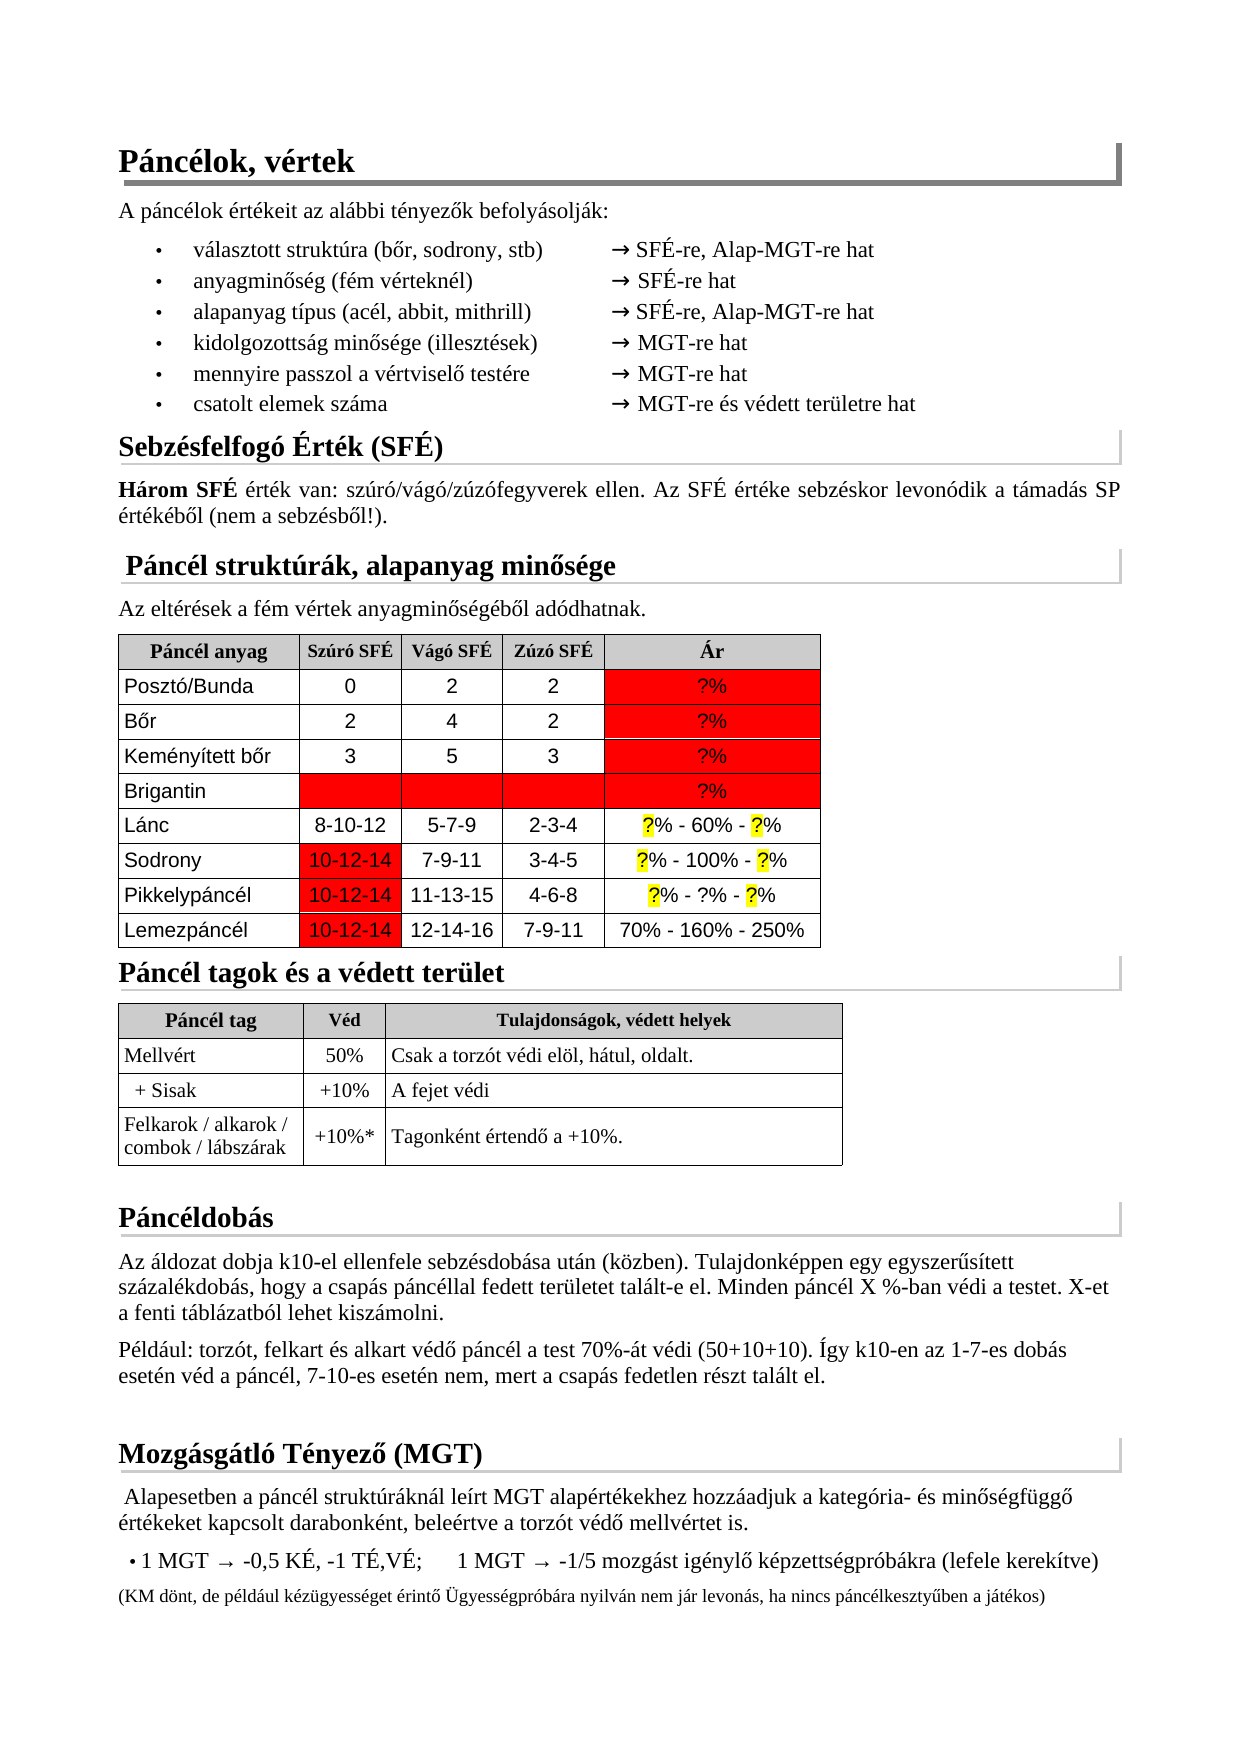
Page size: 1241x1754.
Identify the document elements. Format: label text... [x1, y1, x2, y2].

table_cell 10-12-14 [300, 844, 401, 878]
table_cell + Sisak [119, 1074, 303, 1107]
table_header Páncél anyag [119, 635, 299, 669]
table_cell ?% [605, 705, 820, 738]
table_cell +10% [304, 1074, 385, 1107]
text Alapesetben a páncél struktúráknál leírt MGT alapértékekhez hozzáadjuk a kategória- és minőségfüggő értékeket kapcsolt darabonként, beleértve a torzót védő mellvértet is. [118, 1484, 1122, 1535]
list 1 MGT → -0,5 KÉ, -1 TÉ,VÉ; 1 MGT → -1/5 mozgást igénylő képzettségpróbákra (lefele kerekítve) [129, 1548, 1122, 1573]
list alapanyag típus (acél, abbit, mithrill) → SFÉ-re, Alap-MGT-re hat [156, 298, 1122, 325]
table_cell Felkarok / alkarok / combok / lábszárak [119, 1108, 303, 1165]
table_header Véd [304, 1004, 385, 1038]
table_cell [300, 774, 401, 808]
table_cell Tagonként értendő a +10%. [386, 1108, 842, 1165]
text Az áldozat dobja k10-el ellenfele sebzésdobása után (közben). Tulajdonképpen egy egyszerűsített százalékdobás, hogy a csapás páncéllal fedett területet talált-e el. Minden páncél X %-ban védi a testet. X-et a fenti táblázatból lehet kiszámolni. [118, 1249, 1122, 1325]
table_header Zúzó SFÉ [503, 635, 604, 669]
table_cell Mellvért [119, 1039, 303, 1073]
table_cell ?% - 60% - ?% [605, 809, 820, 843]
table_cell A fejet védi [386, 1074, 842, 1107]
list választott struktúra (bőr, sodrony, stb) → SFÉ-re, Alap-MGT-re hat [156, 236, 1122, 263]
subtitle Páncél tagok és a védett terület [118, 956, 1119, 988]
table_cell 3 [503, 740, 604, 773]
table_cell 12-14-16 [402, 914, 502, 947]
text A páncélok értékeit az alábbi tényezők befolyásolják: [118, 198, 1122, 224]
table_cell 3 [300, 740, 401, 773]
table_cell Brigantin [119, 774, 299, 808]
table_cell 7-9-11 [503, 914, 604, 947]
table_cell 7-9-11 [402, 844, 502, 878]
table_cell +10%* [304, 1108, 385, 1165]
table_cell 50% [304, 1039, 385, 1073]
table_cell 3-4-5 [503, 844, 604, 878]
table_header Páncél tag [119, 1004, 303, 1038]
text (KM dönt, de például kézügyességet érintő Ügyességpróbára nyilván nem jár levonás, ha nincs páncélkesztyűben a játékos) [118, 1586, 1122, 1606]
subtitle Sebzésfelfogó Érték (SFÉ) [118, 430, 1119, 462]
table_cell 2 [503, 705, 604, 738]
list mennyire passzol a vértviselő testére → MGT-re hat [156, 360, 1122, 386]
table_cell ?% [605, 774, 820, 808]
subtitle Mozgásgátló Tényező (MGT) [118, 1437, 1119, 1470]
table_cell Bőr [119, 705, 299, 738]
table_cell 2-3-4 [503, 809, 604, 843]
table_cell Csak a torzót védi elöl, hátul, oldalt. [386, 1039, 842, 1073]
table_cell Pikkelypáncél [119, 879, 299, 912]
list anyagminőség (fém vérteknél) → SFÉ-re hat [156, 267, 1122, 294]
table_header Vágó SFÉ [402, 635, 502, 669]
text Az eltérések a fém vértek anyagminőségéből adódhatnak. [118, 596, 1122, 622]
table_cell [503, 774, 604, 808]
table_cell Keményített bőr [119, 740, 299, 773]
table_cell Posztó/Bunda [119, 670, 299, 704]
table_cell 10-12-14 [300, 914, 401, 947]
table_cell 11-13-15 [402, 879, 502, 912]
table_cell 8-10-12 [300, 809, 401, 843]
list kidolgozottság minősége (illesztések) → MGT-re hat [156, 329, 1122, 356]
table_cell 4-6-8 [503, 879, 604, 912]
table_header Ár [605, 635, 820, 669]
text Három SFÉ érték van: szúró/vágó/zúzófegyverek ellen. Az SFÉ értéke sebzéskor levonódik a támadás SP értékéből (nem a sebzésből!). [118, 477, 1122, 528]
table_cell 5 [402, 740, 502, 773]
subtitle Páncélok, vértek [118, 143, 1116, 180]
list csatolt elemek száma → MGT-re és védett területre hat [156, 391, 1122, 417]
table_cell 2 [503, 670, 604, 704]
text Például: torzót, felkart és alkart védő páncél a test 70%-át védi (50+10+10). Így k10-en az 1-7-es dobás esetén véd a páncél, 7-10-es esetén nem, mert a csapás fedetlen részt talált el. [118, 1337, 1122, 1388]
table_cell Sodrony [119, 844, 299, 878]
table_cell ?% - 100% - ?% [605, 844, 820, 878]
subtitle Páncél struktúrák, alapanyag minősége [118, 549, 1119, 582]
table_cell 10-12-14 [300, 879, 401, 912]
table_cell Lemezpáncél [119, 914, 299, 947]
table_cell Lánc [119, 809, 299, 843]
table_header Tulajdonságok, védett helyek [386, 1004, 842, 1038]
table_cell 5-7-9 [402, 809, 502, 843]
table_cell ?% [605, 740, 820, 773]
subtitle Páncéldobás [118, 1202, 1119, 1234]
table_cell [402, 774, 502, 808]
table_cell 4 [402, 705, 502, 738]
table_cell 70% - 160% - 250% [605, 914, 820, 947]
table_cell 0 [300, 670, 401, 704]
table_header Szúró SFÉ [300, 635, 401, 669]
table_cell 2 [300, 705, 401, 738]
table_cell ?% - ?% - ?% [605, 879, 820, 912]
table_cell 2 [402, 670, 502, 704]
table_cell ?% [605, 670, 820, 704]
